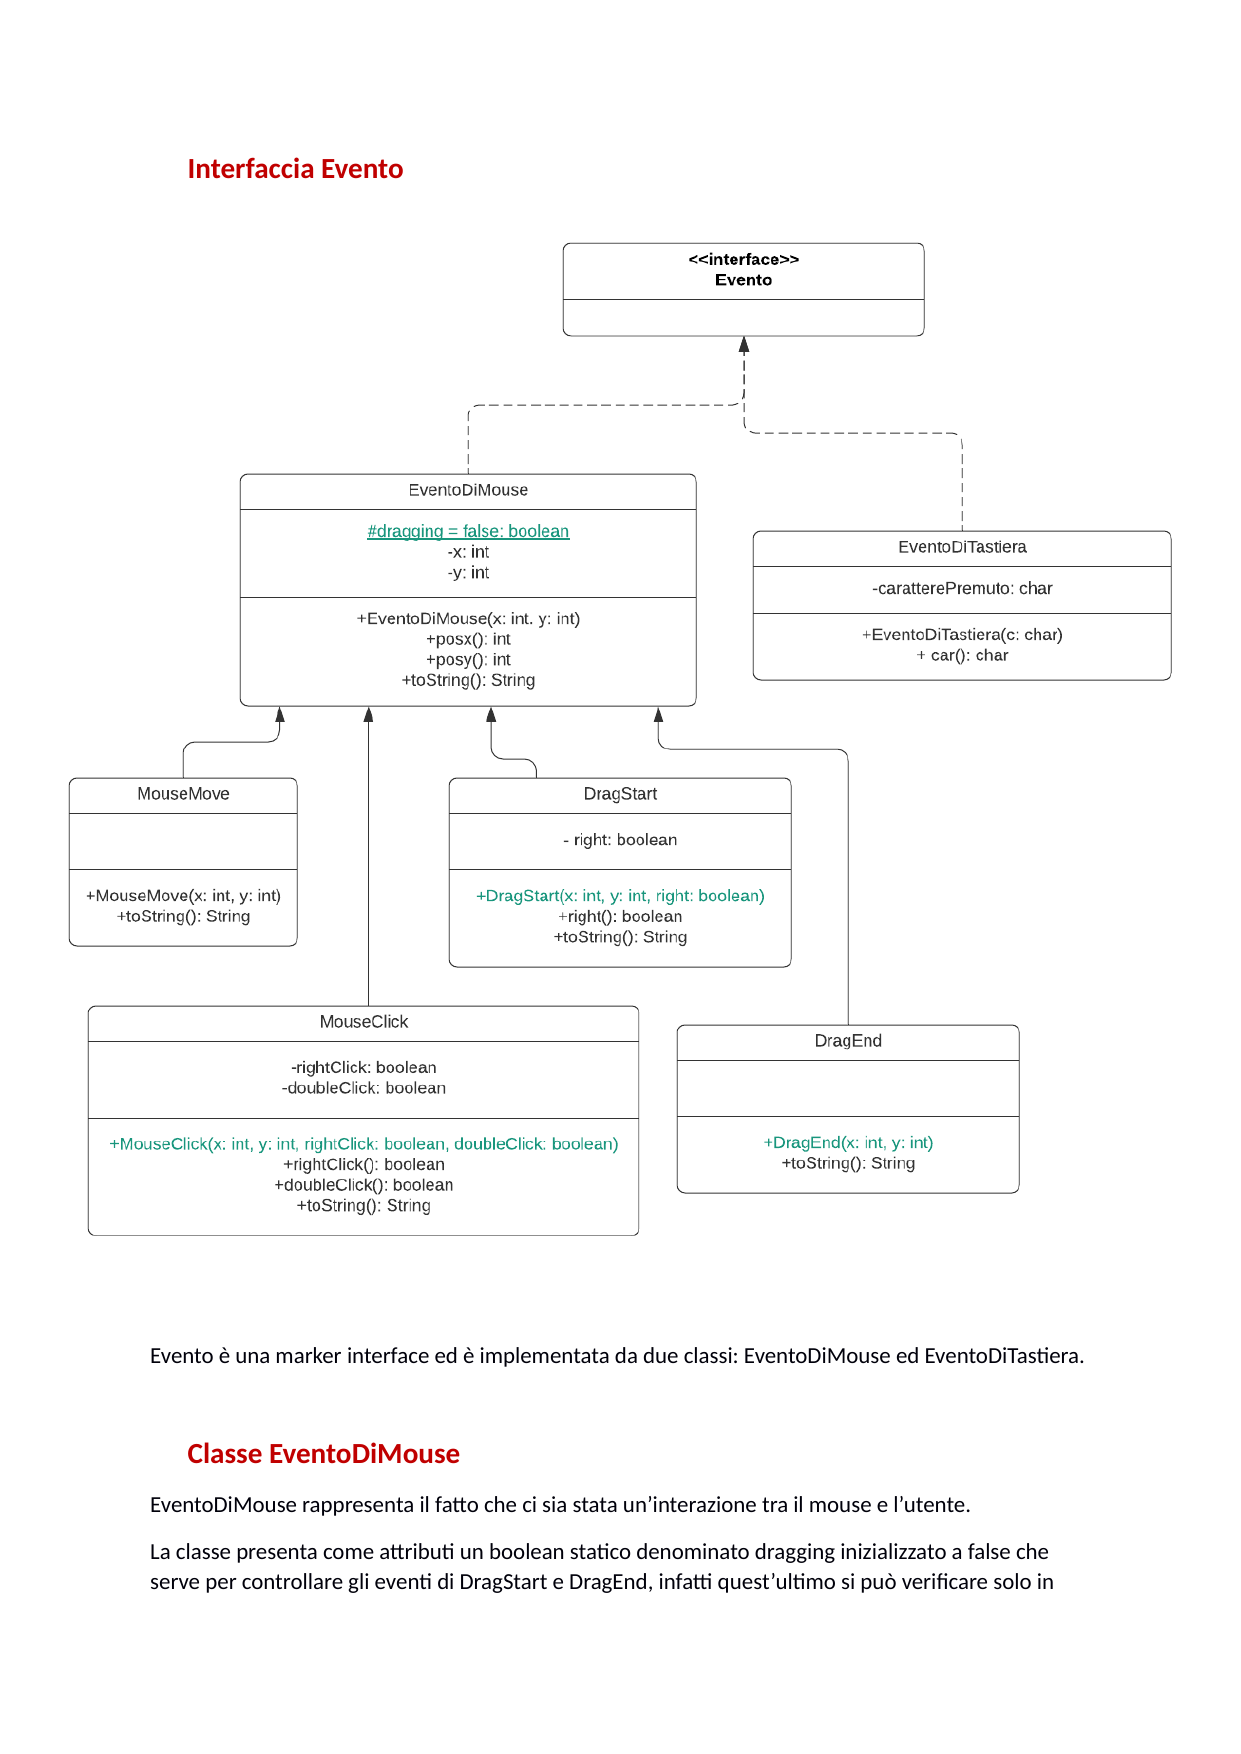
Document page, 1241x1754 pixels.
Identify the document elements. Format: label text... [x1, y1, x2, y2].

text Interfaccia Evento [187, 150, 1090, 186]
text EventoDiMouse rappresenta il fatto che ci sia stata un’interazione tra il mouse e l’utente. [150, 1490, 1090, 1518]
text Classe EventoDiMouse [187, 1435, 1090, 1470]
text Evento è una marker interface ed è implementata da due classi: EventoDiMouse ed EventoDiTastiera. [150, 1341, 1090, 1369]
text La classe presenta come attributi un boolean statico denominato dragging inizializzato a false che serve per controllare gli eventi di DragStart e DragEnd, infatti quest’ultimo si può verificare solo in [150, 1537, 1090, 1595]
picture [31, 205, 1209, 1273]
